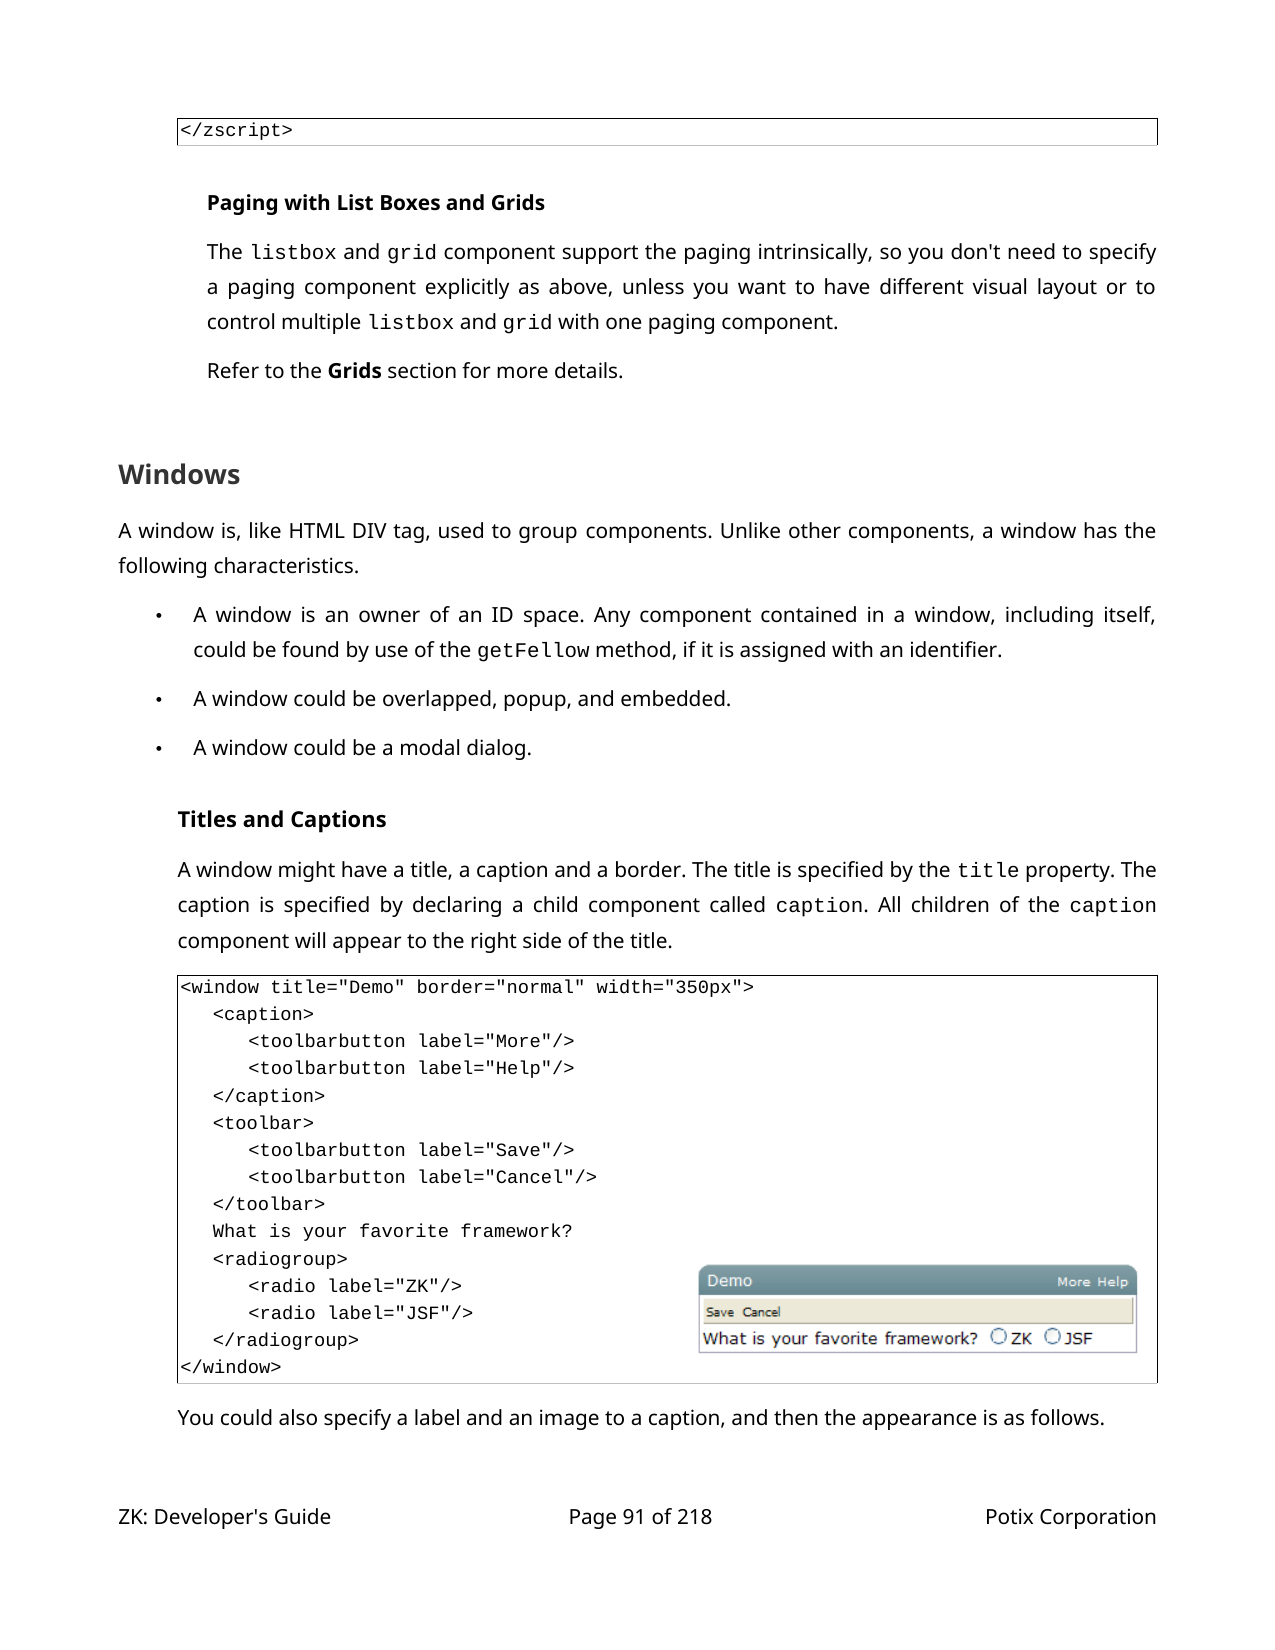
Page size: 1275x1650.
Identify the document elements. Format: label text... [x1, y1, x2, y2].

text <toolbarbutton label="More"/> [178, 1029, 1157, 1053]
text [1141, 1274, 1157, 1298]
text What is your favorite framework? [178, 1219, 1157, 1244]
text <toolbarbutton label="Cancel"/> [178, 1165, 1157, 1189]
text [1141, 1328, 1157, 1352]
text </zscript> [178, 119, 1157, 145]
text <radiogroup> [178, 1247, 1157, 1271]
picture [695, 1262, 1141, 1357]
text <window title="Demo" border="normal" width="350px"> [178, 976, 1157, 999]
text A window is, like HTML DIV tag, used to group components. Unlike other components, a window has the following characteristics. [118, 516, 1157, 579]
subtitle Windows [118, 456, 1157, 492]
text Refer to the Grids section for more details. [207, 357, 1157, 385]
text <toolbar> [178, 1111, 1157, 1135]
text <toolbarbutton label="Help"/> [178, 1056, 1157, 1081]
text </caption> [178, 1083, 1157, 1108]
list A window could be overlapped, popup, and embedded. [156, 684, 1157, 713]
text </window> [178, 1355, 1157, 1383]
list A window is an owner of an ID space. Any component contained in a window, including itself, could be found by use of the getFellow method, if it is assigned with an identifier. [156, 600, 1157, 664]
text A window might have a title, a caption and a border. The title is specified by the title property. The caption is specified by declaring a child component called caption. All children of the caption component will appear to the right side of the title. [177, 855, 1157, 954]
text <radio label="ZK"/> [178, 1274, 695, 1298]
text You could also specify a label and an image to a caption, and then the appearance is as follows. [177, 1403, 1157, 1431]
text The listbox and grid component support the paging intrinsically, so you don't need to specify a paging component explicitly as above, unless you want to have different visual layout or to control multiple listbox and grid with one paging component. [207, 237, 1157, 336]
text <caption> [178, 1002, 1157, 1026]
text <radio label="JSF"/> [178, 1301, 695, 1325]
text <toolbarbutton label="Save"/> [178, 1138, 1157, 1162]
list A window could be a modal dialog. [156, 733, 1157, 762]
subtitle Paging with List Boxes and Grids [207, 188, 1157, 216]
text </radiogroup> [178, 1328, 695, 1352]
subtitle Titles and Captions [177, 804, 1157, 834]
text </toolbar> [178, 1192, 1157, 1216]
